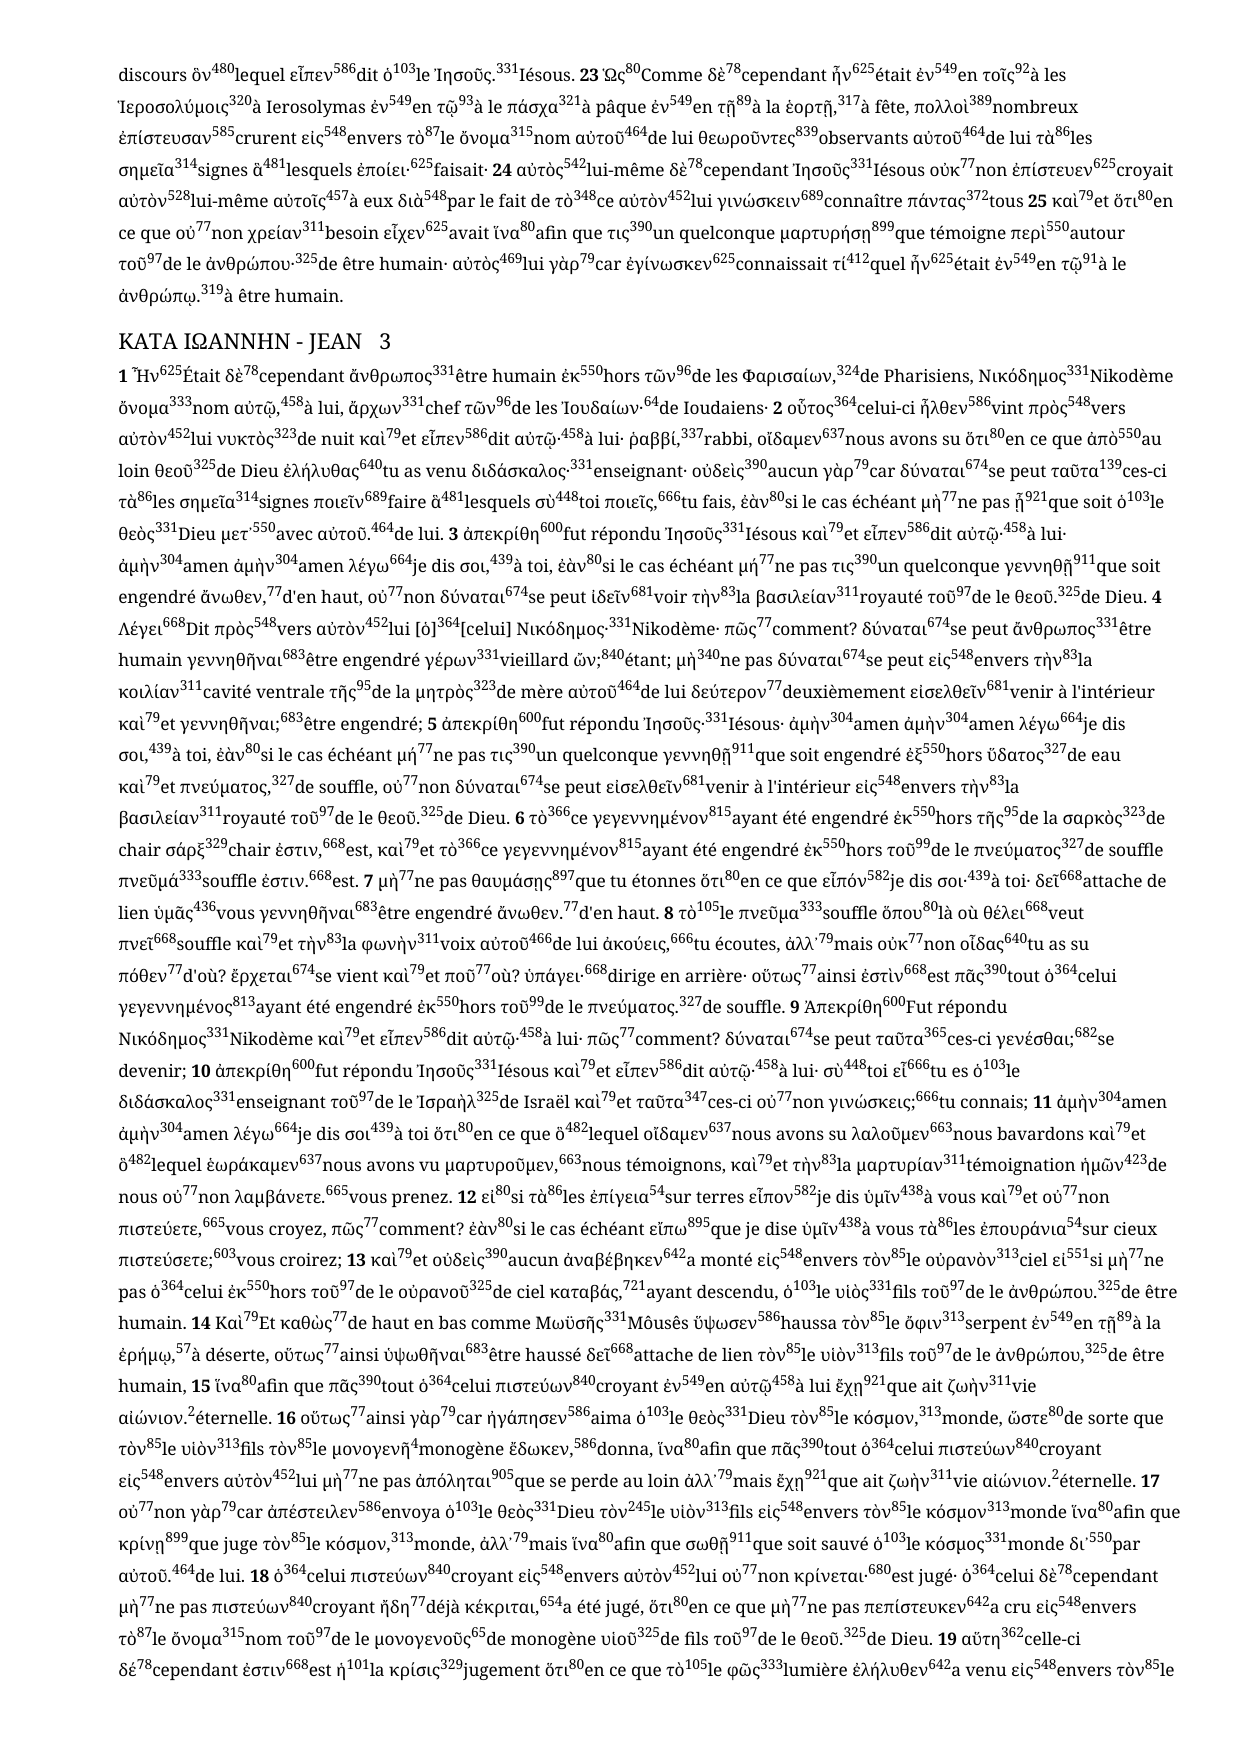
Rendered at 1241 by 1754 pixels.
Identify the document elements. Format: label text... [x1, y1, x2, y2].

text ΚΑΤΑ ΙΩΑΝΝΗΝ - JEAN 3 [118, 326, 1181, 356]
text 1 Καὶ79Et τῇ89à la ἡμέρᾳ317à journée τῇ89à la τρίτῃ206à troisième γάμος331mariage ἐγένετο592se devint ἐν549en Κανὰ317à Kana τῆς95de la Γαλιλαίας,323de Galilée, καὶ79et ἦν625était ἡ101la μήτηρ329mère τοῦ97de le Ἰησοῦ325de Iésous ἐκεῖ·77là· 2 ἐκλήθη600fut appelé δὲ78cependant καὶ77aussi ὁ103le Ἰησοῦς331Iésous καὶ79et οἱ102les μαθηταὶ330disciples αὐτοῦ464de lui εἰς548envers τὸν85le γάμον.313mariage. 3 καὶ79et ὑστερήσαντος716de ayant manqué οἴνου325de vin λέγει668dit ἡ101la μήτηρ329mère τοῦ97de le Ἰησοῦ325de Iésous πρὸς548vers αὐτόν·452lui· οἶνον313vin οὐκ77non ἔχουσιν.667ont. 4 [καὶ]79[et] λέγει668dit αὐτῇ456à elle ὁ103le Ἰησοῦς·331Iésous· τί412quel ἐμοὶ420à moi καὶ79et σοί,439à toi, γύναι;335femme; οὔπω77non encore ἥκει668surgit ἡ101la ὥρα329heure μου.424de moi. 5 λέγει668dit ἡ101la μήτηρ329mère αὐτοῦ464de lui τοῖς90à les διακόνοις·318à serviteurs· ὅ482lequel τι375un quelconque ἂν340le cas échéant λέγῃ921que dise ὑμῖν438à vous ποιήσατε.553faites. 6 ἦσαν624étaient δὲ78cependant ἐκεῖ77là λίθιναι19pierreuses ὑδρίαι328vases hydries ἓξ194six κατὰ548selon τὸν85le καθαρισμὸν313purification τῶν96de les Ἰουδαίων64de Ioudaiens κείμεναι,864se couchantes, χωροῦσαι837plaçantes ἀνὰ77de bas en haut μετρητὰς312métrètes δύο178deux ἢ79ou τρεῖς.178trois. 7 λέγει668dit αὐτοῖς457à eux ὁ103le Ἰησοῦς·331Iésous· γεμίσατε553remplissez pleinement τὰς82les ὑδρίας310vases hydries ὕδατος.327de eau. καὶ79et ἐγέμισαν585remplirent pleinement αὐτὰς449elles ἕως551jusqu'à ce que ἄνω.77en haut. 8 καὶ79et λέγει668dit αὐτοῖς·457à eux· ἀντλήσατε553puisez νῦν77maintenant καὶ79et φέρετε569portez τῷ91à le ἀρχιτρικλίνῳ·319à architriclin· οἱ468ceux δὲ78cependant ἤνεγκαν.585portèrent. 9 ὡς80comme δὲ78cependant ἐγεύσατο592se goûta ὁ103le ἀρχιτρίκλινος331architriclin τὸ87le ὕδωρ315eau οἶνον313vin γεγενημένον798ayant été devenu καὶ79et οὐκ77non ᾔδει659avait su πόθεν77d'où? ἐστίν,668est, οἱ102les δὲ78cependant διάκονοι330serviteurs ᾔδεισαν658avaient su οἱ363ceux ἠντληκότες782ayants puisés τὸ87le ὕδωρ,315eau, φωνεῖ668voixe τὸν85le νυμφίον313époux ὁ103le ἀρχιτρίκλινος331architriclin 10 καὶ79et λέγει668dit αὐτῷ·458à lui· πᾶς287tout ἄνθρωπος331être humain πρῶτον77premièrement τὸν85le καλὸν4beau οἶνον313vin τίθησιν668pose καὶ79et ὅταν80lorsque le cas échéant μεθυσθῶσιν910que soient déliré en ivresse τὸν85le ἐλάσσω·4moindre· σὺ448toi τετήρηκας640tu as gardé τὸν85le καλὸν4beau οἶνον313vin ἕως551jusqu'à ce que ἄρτι.77à l'instant. 11 Ταύτην344Celle-ci ἐποίησεν586fit ἀρχὴν311origine τῶν98de les σημείων326de signes ὁ103le Ἰησοῦς331Iésous ἐν549en Κανὰ317à Kana τῆς95de la Γαλιλαίας323de Galilée καὶ79et ἐφανέρωσεν586rendit visible τὴν83la δόξαν311gloire αὐτοῦ,464de lui, καὶ79et ἐπίστευσαν585crurent εἰς548envers αὐτὸν452lui οἱ102les μαθηταὶ330disciples αὐτοῦ.464de lui. 12 Μετὰ548Après τοῦτο348ce-ci κατέβη586descendit εἰς548envers Καφαρναοὺμ311Kapharnaoum αὐτὸς469lui καὶ79et ἡ101la μήτηρ329mère αὐτοῦ464de lui καὶ79et οἱ102les ἀδελφοὶ330frères [αὐτοῦ]464[de lui] καὶ79et οἱ102les μαθηταὶ330disciples αὐτοῦ464de lui καὶ79et ἐκεῖ77là ἔμειναν585restèrent οὐ77non πολλὰς266nombreuses ἡμέρας.310journées. 13 Καὶ79Et ἐγγὺς77proche ἦν625était τὸ105le πάσχα333pâque τῶν96de les Ἰουδαίων,64de Ioudaiens, καὶ79et ἀνέβη586monta εἰς548envers Ἱεροσόλυμα314Ierosolymas ὁ103le Ἰησοῦς.331Iésous. 14 Καὶ79Et εὗρεν586trouva ἐν549en τῷ93à le ἱερῷ321à sanctuaire τοὺς345ceux πωλοῦντας821troquants βόας312boeufs καὶ79et πρόβατα314brebis καὶ79et περιστερὰς310colombes καὶ79et τοὺς84les κερματιστὰς312changeurs de monnaies καθημένους,848se étants assis, 15 καὶ79et ποιήσας721ayant fait φραγέλλιον315flagelle ἐκ550hors σχοινίων326de cordages πάντας372tous ἐξέβαλεν586éjecta ἐκ550hors τοῦ99de le ἱεροῦ327de sanctuaire τά86les τε79en outre πρόβατα314brebis καὶ79et τοὺς84les βόας,312boeufs, καὶ79et τῶν96de les κολλυβιστῶν324de changeurs de pièces ἐξέχεεν586déversa τὰ86les κέρματα314monnaies καὶ79et τὰς82les τραπέζας310tables ἀνέτρεψεν,586renversa de bas en haut, 16 καὶ79et τοῖς351à ceux τὰς82les περιστερὰς310colombes πωλοῦσιν827à troquants εἶπεν·586dit· ἄρατε553levez ταῦτα347ces-ci ἐντεῦθεν,77d'ici, μὴ77ne pas ποιεῖτε569faites τὸν85le οἶκον313maison τοῦ97de le πατρός325de père μου424de moi οἶκον313maison ἐμπορίου.327de négoce. 17 ἐμνήσθησαν599furent mémorisé οἱ102les μαθηταὶ330disciples αὐτοῦ464de lui ὅτι80en ce que γεγραμμένον815ayant été graphé ἐστίν·668est· ὁ103le ζῆλος331zèle τοῦ97de le οἴκου325de maison σου442de toi καταφάγεταί612se mangera complètement με.417moi. 18 Ἀπεκρίθησαν599Furent répondu οὖν79donc οἱ102les Ἰουδαῖοι70Ioudaiens καὶ79et εἶπαν585dirent αὐτῷ·458à lui· τί163quel σημεῖον315signe δεικνύεις666tu montres ἡμῖν419à nous ὅτι80en ce que ταῦτα347ces-ci ποιεῖς;666tu fais; 19 ἀπεκρίθη600fut répondu Ἰησοῦς331Iésous καὶ79et εἶπεν586dit αὐτοῖς·457à eux· λύσατε553déliez τὸν85le ναὸν313temple τοῦτον138celui-ci καὶ79et ἐν549en τρισὶν182à trois ἡμέραις316à journées ἐγερῶ602j'éveillerai αὐτόν.452lui. 20 εἶπαν585dirent οὖν79donc οἱ102les Ἰουδαῖοι·70Ioudaiens· τεσσεράκοντα186à quarante καὶ79et ἓξ186à six ἔτεσιν320à ans οἰκοδομήθη600fut édifié en maison ὁ103le ναὸς331temple οὗτος,156celui-ci, καὶ79et σὺ448toi ἐν549en τρισὶν182à trois ἡμέραις316à journées ἐγερεῖς604tu éveilleras αὐτόν;452lui; 21 ἐκεῖνος364celui-là δὲ78cependant ἔλεγεν625disait περὶ550autour τοῦ97de le ναοῦ325de temple τοῦ99de le σώματος327de corps αὐτοῦ.464de lui. 22 ὅτε80lorsque οὖν79donc ἠγέρθη600fut éveillé ἐκ550hors νεκρῶν,64de morts, ἐμνήσθησαν599furent mémorisé οἱ102les μαθηταὶ330disciples αὐτοῦ464de lui ὅτι80en ce que τοῦτο348ce-ci ἔλεγεν,625disait, καὶ79et ἐπίστευσαν585crurent τῇ89à la γραφῇ317à graphe καὶ79et τῷ91à le λόγῳ319à discours ὃν480lequel εἶπεν586dit ὁ103le Ἰησοῦς.331Iésous. 23 Ὡς80Comme δὲ78cependant ἦν625était ἐν549en τοῖς92à les Ἱεροσολύμοις320à Ierosolymas ἐν549en τῷ93à le πάσχα321à pâque ἐν549en τῇ89à la ἑορτῇ,317à fête, πολλοὶ389nombreux ἐπίστευσαν585crurent εἰς548envers τὸ87le ὄνομα315nom αὐτοῦ464de lui θεωροῦντες839observants αὐτοῦ464de lui τὰ86les σημεῖα314signes ἃ481lesquels ἐποίει·625faisait· 24 αὐτὸς542lui-même δὲ78cependant Ἰησοῦς331Iésous οὐκ77non ἐπίστευεν625croyait αὐτὸν528lui-même αὐτοῖς457à eux διὰ548par le fait de τὸ348ce αὐτὸν452lui γινώσκειν689connaître πάντας372tous 25 καὶ79et ὅτι80en ce que οὐ77non χρείαν311besoin εἶχεν625avait ἵνα80afin que τις390un quelconque μαρτυρήσῃ899que témoigne περὶ550autour τοῦ97de le ἀνθρώπου·325de être humain· αὐτὸς469lui γὰρ79car ἐγίνωσκεν625connaissait τί412quel ἦν625était ἐν549en τῷ91à le ἀνθρώπῳ.319à être humain. [118, 59, 1181, 307]
text 1 Ἦν625Était δὲ78cependant ἄνθρωπος331être humain ἐκ550hors τῶν96de les Φαρισαίων,324de Pharisiens, Νικόδημος331Nikodème ὄνομα333nom αὐτῷ,458à lui, ἄρχων331chef τῶν96de les Ἰουδαίων·64de Ioudaiens· 2 οὗτος364celui-ci ἦλθεν586vint πρὸς548vers αὐτὸν452lui νυκτὸς323de nuit καὶ79et εἶπεν586dit αὐτῷ·458à lui· ῥαββί,337rabbi, οἴδαμεν637nous avons su ὅτι80en ce que ἀπὸ550au loin θεοῦ325de Dieu ἐλήλυθας640tu as venu διδάσκαλος·331enseignant· οὐδεὶς390aucun γὰρ79car δύναται674se peut ταῦτα139ces-ci τὰ86les σημεῖα314signes ποιεῖν689faire ἃ481lesquels σὺ448toi ποιεῖς,666tu fais, ἐὰν80si le cas échéant μὴ77ne pas ᾖ921que soit ὁ103le θεὸς331Dieu μετ᾽550avec αὐτοῦ.464de lui. 3 ἀπεκρίθη600fut répondu Ἰησοῦς331Iésous καὶ79et εἶπεν586dit αὐτῷ·458à lui· ἀμὴν304amen ἀμὴν304amen λέγω664je dis σοι,439à toi, ἐὰν80si le cas échéant μή77ne pas τις390un quelconque γεννηθῇ911que soit engendré ἄνωθεν,77d'en haut, οὐ77non δύναται674se peut ἰδεῖν681voir τὴν83la βασιλείαν311royauté τοῦ97de le θεοῦ.325de Dieu. 4 Λέγει668Dit πρὸς548vers αὐτὸν452lui [ὁ]364[celui] Νικόδημος·331Nikodème· πῶς77comment? δύναται674se peut ἄνθρωπος331être humain γεννηθῆναι683être engendré γέρων331vieillard ὤν;840étant; μὴ340ne pas δύναται674se peut εἰς548envers τὴν83la κοιλίαν311cavité ventrale τῆς95de la μητρὸς323de mère αὐτοῦ464de lui δεύτερον77deuxièmement εἰσελθεῖν681venir à l'intérieur καὶ79et γεννηθῆναι;683être engendré; 5 ἀπεκρίθη600fut répondu Ἰησοῦς·331Iésous· ἀμὴν304amen ἀμὴν304amen λέγω664je dis σοι,439à toi, ἐὰν80si le cas échéant μή77ne pas τις390un quelconque γεννηθῇ911que soit engendré ἐξ550hors ὕδατος327de eau καὶ79et πνεύματος,327de souffle, οὐ77non δύναται674se peut εἰσελθεῖν681venir à l'intérieur εἰς548envers τὴν83la βασιλείαν311royauté τοῦ97de le θεοῦ.325de Dieu. 6 τὸ366ce γεγεννημένον815ayant été engendré ἐκ550hors τῆς95de la σαρκὸς323de chair σάρξ329chair ἐστιν,668est, καὶ79et τὸ366ce γεγεννημένον815ayant été engendré ἐκ550hors τοῦ99de le πνεύματος327de souffle πνεῦμά333souffle ἐστιν.668est. 7 μὴ77ne pas θαυμάσῃς897que tu étonnes ὅτι80en ce que εἶπόν582je dis σοι·439à toi· δεῖ668attache de lien ὑμᾶς436vous γεννηθῆναι683être engendré ἄνωθεν.77d'en haut. 8 τὸ105le πνεῦμα333souffle ὅπου80là où θέλει668veut πνεῖ668souffle καὶ79et τὴν83la φωνὴν311voix αὐτοῦ466de lui ἀκούεις,666tu écoutes, ἀλλ᾽79mais οὐκ77non οἶδας640tu as su πόθεν77d'où? ἔρχεται674se vient καὶ79et ποῦ77où? ὑπάγει·668dirige en arrière· οὕτως77ainsi ἐστὶν668est πᾶς390tout ὁ364celui γεγεννημένος813ayant été engendré ἐκ550hors τοῦ99de le πνεύματος.327de souffle. 9 Ἀπεκρίθη600Fut répondu Νικόδημος331Nikodème καὶ79et εἶπεν586dit αὐτῷ·458à lui· πῶς77comment? δύναται674se peut ταῦτα365ces-ci γενέσθαι;682se devenir; 10 ἀπεκρίθη600fut répondu Ἰησοῦς331Iésous καὶ79et εἶπεν586dit αὐτῷ·458à lui· σὺ448toi εἶ666tu es ὁ103le διδάσκαλος331enseignant τοῦ97de le Ἰσραὴλ325de Israël καὶ79et ταῦτα347ces-ci οὐ77non γινώσκεις;666tu connais; 11 ἀμὴν304amen ἀμὴν304amen λέγω664je dis σοι439à toi ὅτι80en ce que ὃ482lequel οἴδαμεν637nous avons su λαλοῦμεν663nous bavardons καὶ79et ὃ482lequel ἑωράκαμεν637nous avons vu μαρτυροῦμεν,663nous témoignons, καὶ79et τὴν83la μαρτυρίαν311témoignation ἡμῶν423de nous οὐ77non λαμβάνετε.665vous prenez. 12 εἰ80si τὰ86les ἐπίγεια54sur terres εἶπον582je dis ὑμῖν438à vous καὶ79et οὐ77non πιστεύετε,665vous croyez, πῶς77comment? ἐὰν80si le cas échéant εἴπω895que je dise ὑμῖν438à vous τὰ86les ἐπουράνια54sur cieux πιστεύσετε;603vous croirez; 13 καὶ79et οὐδεὶς390aucun ἀναβέβηκεν642a monté εἰς548envers τὸν85le οὐρανὸν313ciel εἰ551si μὴ77ne pas ὁ364celui ἐκ550hors τοῦ97de le οὐρανοῦ325de ciel καταβάς,721ayant descendu, ὁ103le υἱὸς331fils τοῦ97de le ἀνθρώπου.325de être humain. 14 Καὶ79Et καθὼς77de haut en bas comme Μωϋσῆς331Môusês ὕψωσεν586haussa τὸν85le ὄφιν313serpent ἐν549en τῇ89à la ἐρήμῳ,57à déserte, οὕτως77ainsi ὑψωθῆναι683être haussé δεῖ668attache de lien τὸν85le υἱὸν313fils τοῦ97de le ἀνθρώπου,325de être humain, 15 ἵνα80afin que πᾶς390tout ὁ364celui πιστεύων840croyant ἐν549en αὐτῷ458à lui ἔχῃ921que ait ζωὴν311vie αἰώνιον.2éternelle. 16 οὕτως77ainsi γὰρ79car ἠγάπησεν586aima ὁ103le θεὸς331Dieu τὸν85le κόσμον,313monde, ὥστε80de sorte que τὸν85le υἱὸν313fils τὸν85le μονογενῆ4monogène ἔδωκεν,586donna, ἵνα80afin que πᾶς390tout ὁ364celui πιστεύων840croyant εἰς548envers αὐτὸν452lui μὴ77ne pas ἀπόληται905que se perde au loin ἀλλ᾽79mais ἔχῃ921que ait ζωὴν311vie αἰώνιον.2éternelle. 17 οὐ77non γὰρ79car ἀπέστειλεν586envoya ὁ103le θεὸς331Dieu τὸν245le υἱὸν313fils εἰς548envers τὸν85le κόσμον313monde ἵνα80afin que κρίνῃ899que juge τὸν85le κόσμον,313monde, ἀλλ᾽79mais ἵνα80afin que σωθῇ911que soit sauvé ὁ103le κόσμος331monde δι᾽550par αὐτοῦ.464de lui. 18 ὁ364celui πιστεύων840croyant εἰς548envers αὐτὸν452lui οὐ77non κρίνεται·680est jugé· ὁ364celui δὲ78cependant μὴ77ne pas πιστεύων840croyant ἤδη77déjà κέκριται,654a été jugé, ὅτι80en ce que μὴ77ne pas πεπίστευκεν642a cru εἰς548envers τὸ87le ὄνομα315nom τοῦ97de le μονογενοῦς65de monogène υἱοῦ325de fils τοῦ97de le θεοῦ.325de Dieu. 19 αὕτη362celle-ci δέ78cependant ἐστιν668est ἡ101la κρίσις329jugement ὅτι80en ce que τὸ105le φῶς333lumière ἐλήλυθεν642a venu εἰς548envers τὸν85le κόσμον313monde καὶ79et ἠγάπησαν585aimèrent οἱ102les ἄνθρωποι330êtres humains μᾶλλον77davantage τὸ87le σκότος315ténèbre ἢ79ou τὸ87le φῶς·315lumière· ἦν625était γὰρ79car αὐτῶν463de eux πονηρὰ48méchants τὰ104les ἔργα.332travaux. 20 πᾶς287tout γὰρ79car ὁ364celui φαῦλα54dérisoires πράσσων840pratiquant μισεῖ668hait τὸ87le φῶς315lumière καὶ79et οὐκ77non ἔρχεται674se vient πρὸς548vers τὸ87le φῶς,315lumière, ἵνα80afin que μὴ77ne pas ἐλεγχθῇ911que soit réfuté τὰ104les ἔργα332travaux αὐτοῦ·464de lui· 21 ὁ364celui δὲ78cependant ποιῶν840faisant τὴν83la ἀλήθειαν311vérité ἔρχεται674se vient πρὸς548vers τὸ87le φῶς,315lumière, ἵνα80afin que φανερωθῇ911que soit rendu visible αὐτοῦ464de lui τὰ104les ἔργα332travaux ὅτι80en ce que ἐν549en θεῷ319à Dieu ἐστιν668est εἰργασμένα.814ayants étés mis au travail. 22 Μετὰ548Après ταῦτα347ces-ci ἦλθεν586vint ὁ103le Ἰησοῦς331Iésous καὶ79et οἱ102les μαθηταὶ330disciples αὐτοῦ464de lui εἰς548envers τὴν83la Ἰουδαίαν2Ioudaienne γῆν311terre καὶ79et ἐκεῖ77là διέτριβεν625grattait à travers μετ᾽550avec αὐτῶν463de eux καὶ79et ἐβάπτιζεν.625baptisait. 23 Ἦν625Était δὲ78cependant καὶ77aussi ὁ103le Ἰωάννης331Ioannes βαπτίζων840baptisant ἐν549en Αἰνὼν317à Énon ἐγγὺς77proche τοῦ99de le Σαλείμ,327de Salim, ὅτι80en ce que ὕδατα332eaux πολλὰ288nombreux ἦν625était ἐκεῖ,77là, καὶ79et παρεγίνοντο630se devenaient à côté καὶ79et ἐβαπτίζοντο·635étaient baptisé· 24 οὔπω77non encore γὰρ79car ἦν625était βεβλημένος813ayant été jeté εἰς548envers τὴν83la φυλακὴν311gardiennage ὁ103le Ἰωάννης.331Ioannes. 25 Ἐγένετο592Se devint οὖν79donc ζήτησις329recherche ἐκ550hors τῶν96de les μαθητῶν324de disciples Ἰωάννου325de Ioannes μετὰ550avec Ἰουδαίου65de Ioudaien περὶ550autour καθαρισμοῦ.325de purification. 26 καὶ79et ἦλθον585vinrent πρὸς548vers τὸν85le Ἰωάννην313Ioannes καὶ79et εἶπαν585dirent αὐτῷ·458à lui· ῥαββί,337rabbi, ὃς498lequel ἦν625était μετὰ550avec σοῦ442de toi πέραν552de l'autre côté τοῦ97de le Ἰορδάνου,325de Iordane, ᾧ486à lequel σὺ448toi μεμαρτύρηκας,640tu as témoigné, ἴδε306voici οὗτος364celui-ci βαπτίζει668baptise καὶ79et πάντες389tous ἔρχονται673se viennent πρὸς548vers αὐτόν.452lui. 27 Ἀπεκρίθη600Fut répondu Ἰωάννης331Ioannes καὶ79et εἶπεν·586dit· οὐ77non δύναται674se peut ἄνθρωπος331être humain λαμβάνειν689prendre οὐδὲ77non cependant ἓν55un ἐὰν80si le cas échéant μὴ77ne pas ᾖ921que soit δεδομένον815ayant été donné αὐτῷ458à lui ἐκ550hors τοῦ97de le οὐρανοῦ.325de ciel. 28 αὐτοὶ523vous-mêmes ὑμεῖς447vous μοι420à moi μαρτυρεῖτε665vous témoignez ὅτι80en ce que εἶπον582je dis [ὅτι]80[en ce que] οὐκ77non εἰμὶ664je suis ἐγὼ431moi ὁ103le χριστός,331Christ, ἀλλ᾽79mais ὅτι80en ce que ἀπεσταλμένος813ayant été envoyé εἰμὶ664je suis ἔμπροσθεν552en devers ἐκείνου.358de celui-là. 29 ὁ364celui ἔχων840ayant τὴν83la νύμφην311épouse νυμφίος331époux ἐστίν·668est· ὁ103le δὲ78cependant φίλος71ami τοῦ97de le νυμφίου325de époux ὁ364celui ἑστηκὼς783ayant dressé καὶ79et ἀκούων840écoutant αὐτοῦ464de lui χαρᾷ317à joie χαίρει668est de joie διὰ548par le fait de τὴν83la φωνὴν311voix τοῦ97de le νυμφίου.325de époux. αὕτη154celle-ci οὖν79donc ἡ101la χαρὰ329joie ἡ101la ἐμὴ229mienne πεπλήρωται.654a été fait plénitude. 30 ἐκεῖνον346celui-là δεῖ668attache de lien αὐξάνειν,689croître, ἐμὲ417moi δὲ78cependant ἐλαττοῦσθαι.690se amoindrir. 31 Ὁ364Celui ἄνωθεν77d'en haut ἐρχόμενος867se venant ἐπάνω552sur le haut πάντων385de tous ἐστίν·668est· ὁ364celui ὢν840étant ἐκ550hors τῆς95de la γῆς323de terre ἐκ550hors τῆς95de la γῆς323de terre ἐστιν668est καὶ79et ἐκ550hors τῆς95de la γῆς323de terre λαλεῖ.668bavarde. ὁ364celui ἐκ550hors τοῦ97de le οὐρανοῦ325de ciel ἐρχόμενος867se venant [ἐπάνω552[sur le haut πάντων385de tous ἐστίν]·668est]· 32 ὃ482lequel ἑώρακεν642a vu καὶ79et ἤκουσεν586écouta τοῦτο348ce-ci μαρτυρεῖ,668témoigne, καὶ79et τὴν83la μαρτυρίαν311témoignation αὐτοῦ464de lui οὐδεὶς390aucun λαμβάνει.668prend. 33 ὁ364celui λαβὼν721ayant pris αὐτοῦ464de lui τὴν83la μαρτυρίαν311témoignation ἐσφράγισεν586scella ὅτι80en ce que ὁ103le θεὸς331Dieu ἀληθής47vrai ἐστιν.668est. 34 ὃν480lequel γὰρ79car ἀπέστειλεν586envoya ὁ103le θεὸς331Dieu τὰ86les ῥήματα314oraux τοῦ97de le θεοῦ325de Dieu λαλεῖ,668bavarde, οὐ77non γὰρ79car ἐκ550hors μέτρου327de mesure δίδωσιν668donne τὸ87le πνεῦμα.315souffle. 35 ὁ103le πατὴρ331père ἀγαπᾷ668aime τὸν85le υἱὸν313fils καὶ79et πάντα374tous δέδωκεν642a donné ἐν549en τῇ89à la χειρὶ317à main αὐτοῦ.464de lui. 36 ὁ364celui πιστεύων840croyant εἰς548envers τὸν85le υἱὸν313fils ἔχει668a ζωὴν311vie αἰώνιον·2éternelle· ὁ364celui δὲ78cependant ἀπειθῶν840désobéissant τῷ91à le υἱῷ319à fils οὐκ77non ὄψεται612se verra ζωήν,311vie, ἀλλ᾽79mais ἡ101la ὀργὴ329colère τοῦ97de le θεοῦ325de Dieu μένει668reste ἐπ᾽548sur αὐτόν.452lui. [118, 360, 1181, 1682]
